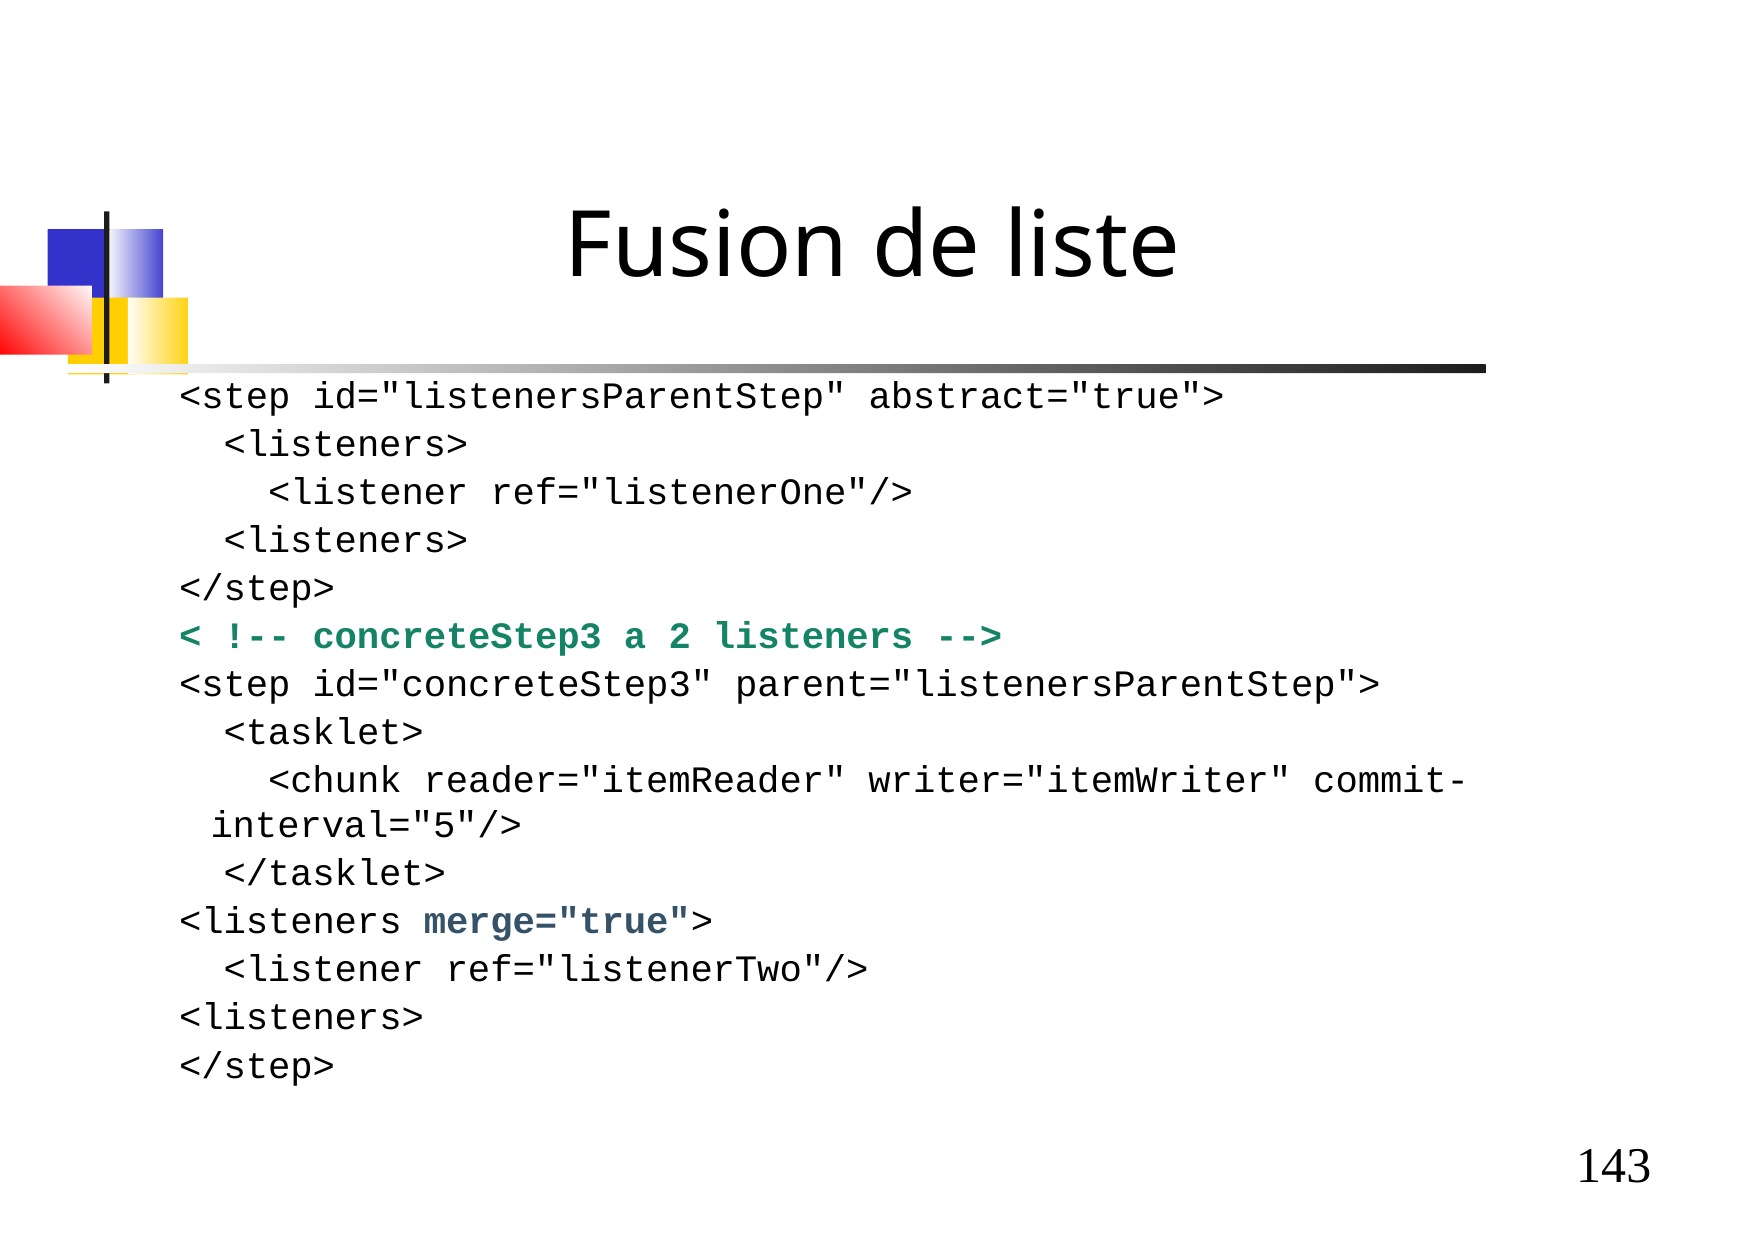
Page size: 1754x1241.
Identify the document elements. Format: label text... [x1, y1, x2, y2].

title Fusion de liste [179, 139, 1567, 351]
list <step id="listenersParentStep" abstract="true"> <listeners> <listener ref="listenerOne"/> <listeners> </step> < !-- concreteStep3 a 2 listeners --> <step id="concreteStep3" parent="listenersParentStep"> <tasklet> <chunk reader="itemReader" writer="itemWriter" commit-interval="5"/> </tasklet> <listeners merge="true"> <listener ref="listenerTwo"/> <listeners> </step> [179, 371, 1567, 1091]
